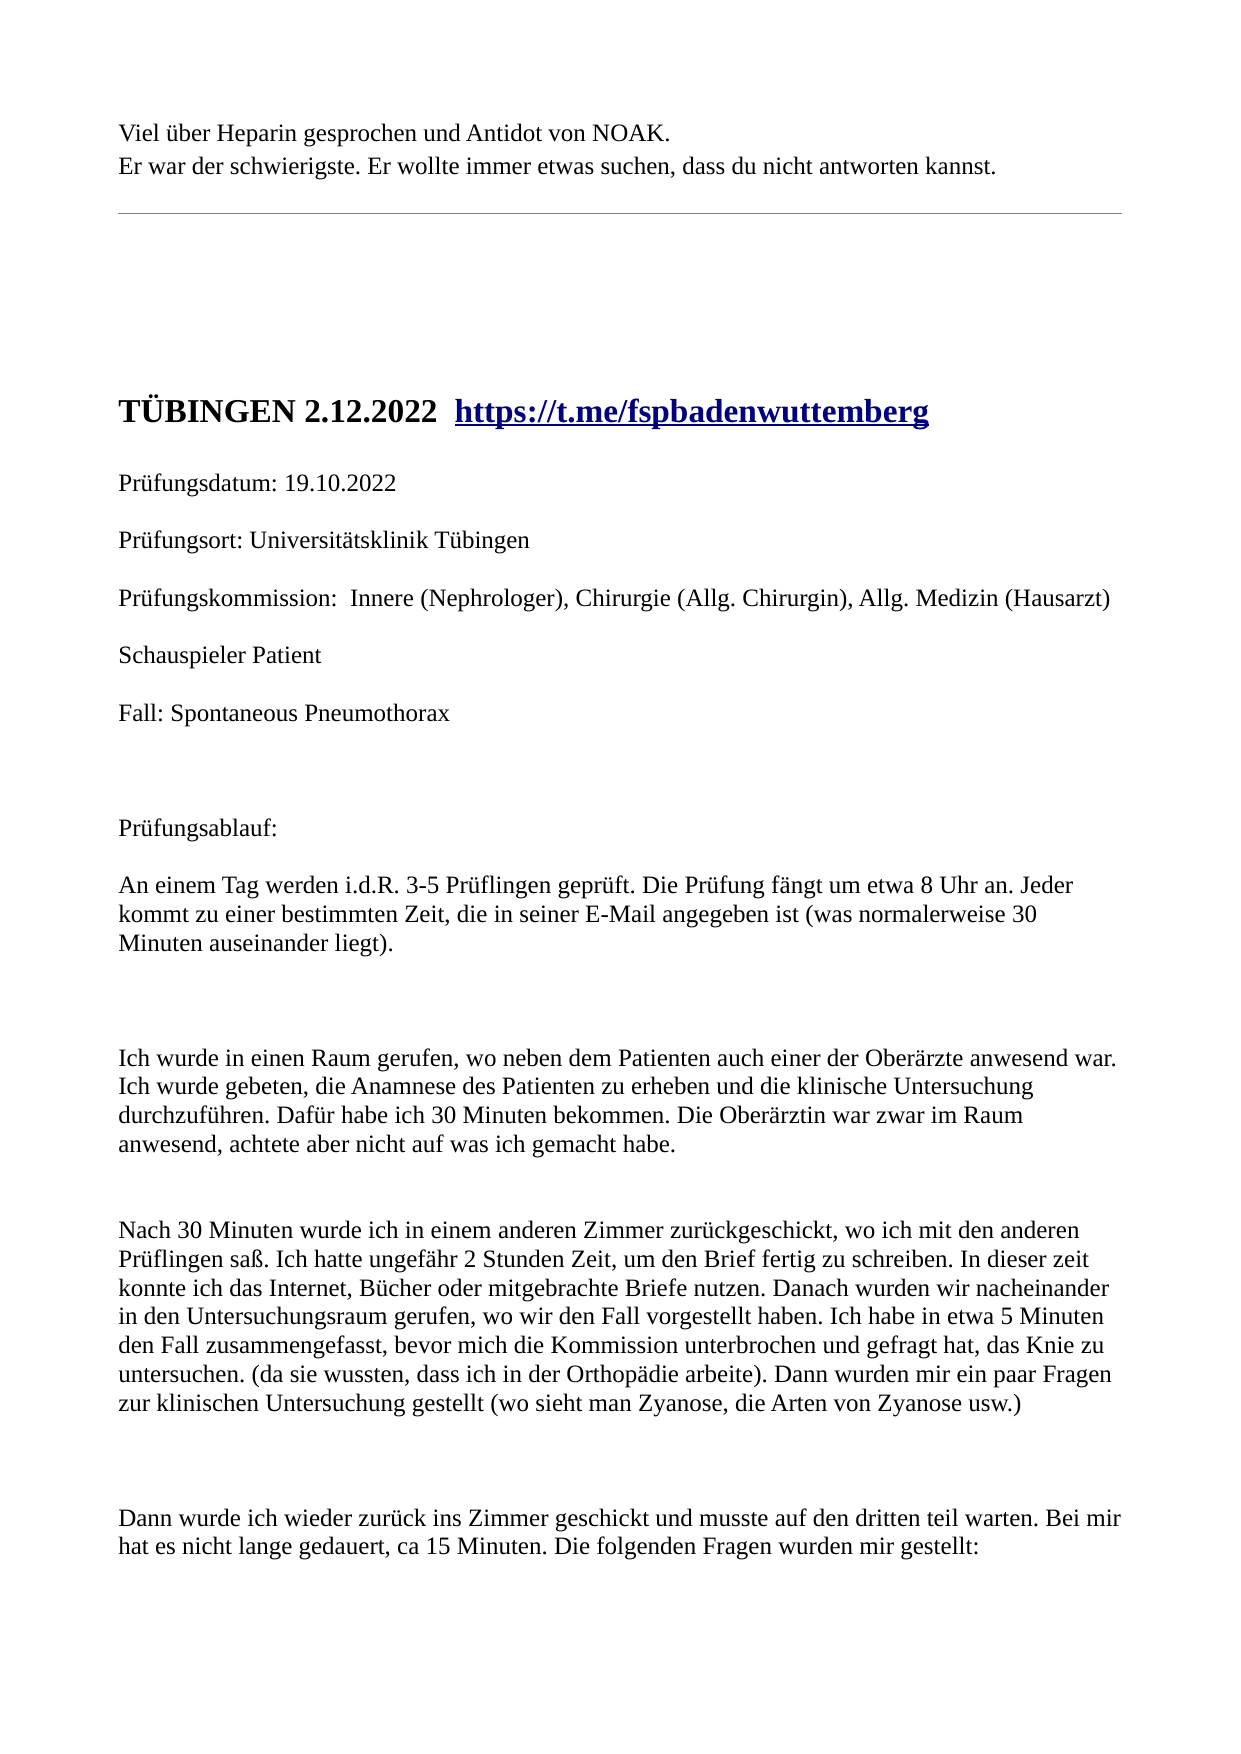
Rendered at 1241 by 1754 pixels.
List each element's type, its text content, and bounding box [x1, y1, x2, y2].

text Prüfungsdatum: 19.10.2022 [118, 468, 1122, 496]
text Schauspieler Patient [118, 640, 1122, 669]
text Nach 30 Minuten wurde ich in einem anderen Zimmer zurückgeschickt, wo ich mit den anderen Prüflingen saß. Ich hatte ungefähr 2 Stunden Zeit, um den Brief fertig zu schreiben. In dieser zeit konnte ich das Internet, Bücher oder mitgebrachte Briefe nutzen. Danach wurden wir nacheinander in den Untersuchungsraum gerufen, wo wir den Fall vorgestellt haben. Ich habe in etwa 5 Minuten den Fall zusammengefasst, bevor mich die Kommission unterbrochen und gefragt hat, das Knie zu untersuchen. (da sie wussten, dass ich in der Orthopädie arbeite). Dann wurden mir ein paar Fragen zur klinischen Untersuchung gestellt (wo sieht man Zyanose, die Arten von Zyanose usw.) [118, 1215, 1122, 1416]
text Dann wurde ich wieder zurück ins Zimmer geschickt und musste auf den dritten teil warten. Bei mir hat es nicht lange gedauert, ca 15 Minuten. Die folgenden Fragen wurden mir gestellt: [118, 1503, 1122, 1560]
text Viel über Heparin gesprochen und Antidot von NOAK. [118, 118, 1122, 147]
text Prüfungsort: Universitätsklinik Tübingen [118, 525, 1122, 554]
text Fall: Spontaneous Pneumothorax [118, 698, 1122, 726]
text Prüfungskommission: Innere (Nephrologer), Chirurgie (Allg. Chirurgin), Allg. Medizin (Hausarzt) [118, 583, 1122, 611]
text Prüfungsablauf: [118, 813, 1122, 841]
text Er war der schwierigste. Er wollte immer etwas suchen, dass du nicht antworten kannst. [118, 151, 1122, 180]
text Ich wurde in einen Raum gerufen, wo neben dem Patienten auch einer der Oberärzte anwesend war. Ich wurde gebeten, die Anamnese des Patienten zu erheben und die klinische Untersuchung durchzuführen. Dafür habe ich 30 Minuten bekommen. Die Oberärztin war zwar im Raum anwesend, achtete aber nicht auf was ich gemacht habe. [118, 1043, 1122, 1158]
text An einem Tag werden i.d.R. 3-5 Prüflingen geprüft. Die Prüfung fängt um etwa 8 Uhr an. Jeder kommt zu einer bestimmten Zeit, die in seiner E-Mail angegeben ist (was normalerweise 30 Minuten auseinander liegt). [118, 870, 1122, 956]
text TÜBINGEN 2.12.2022 https://t.me/fspbadenwuttemberg [118, 391, 1122, 429]
